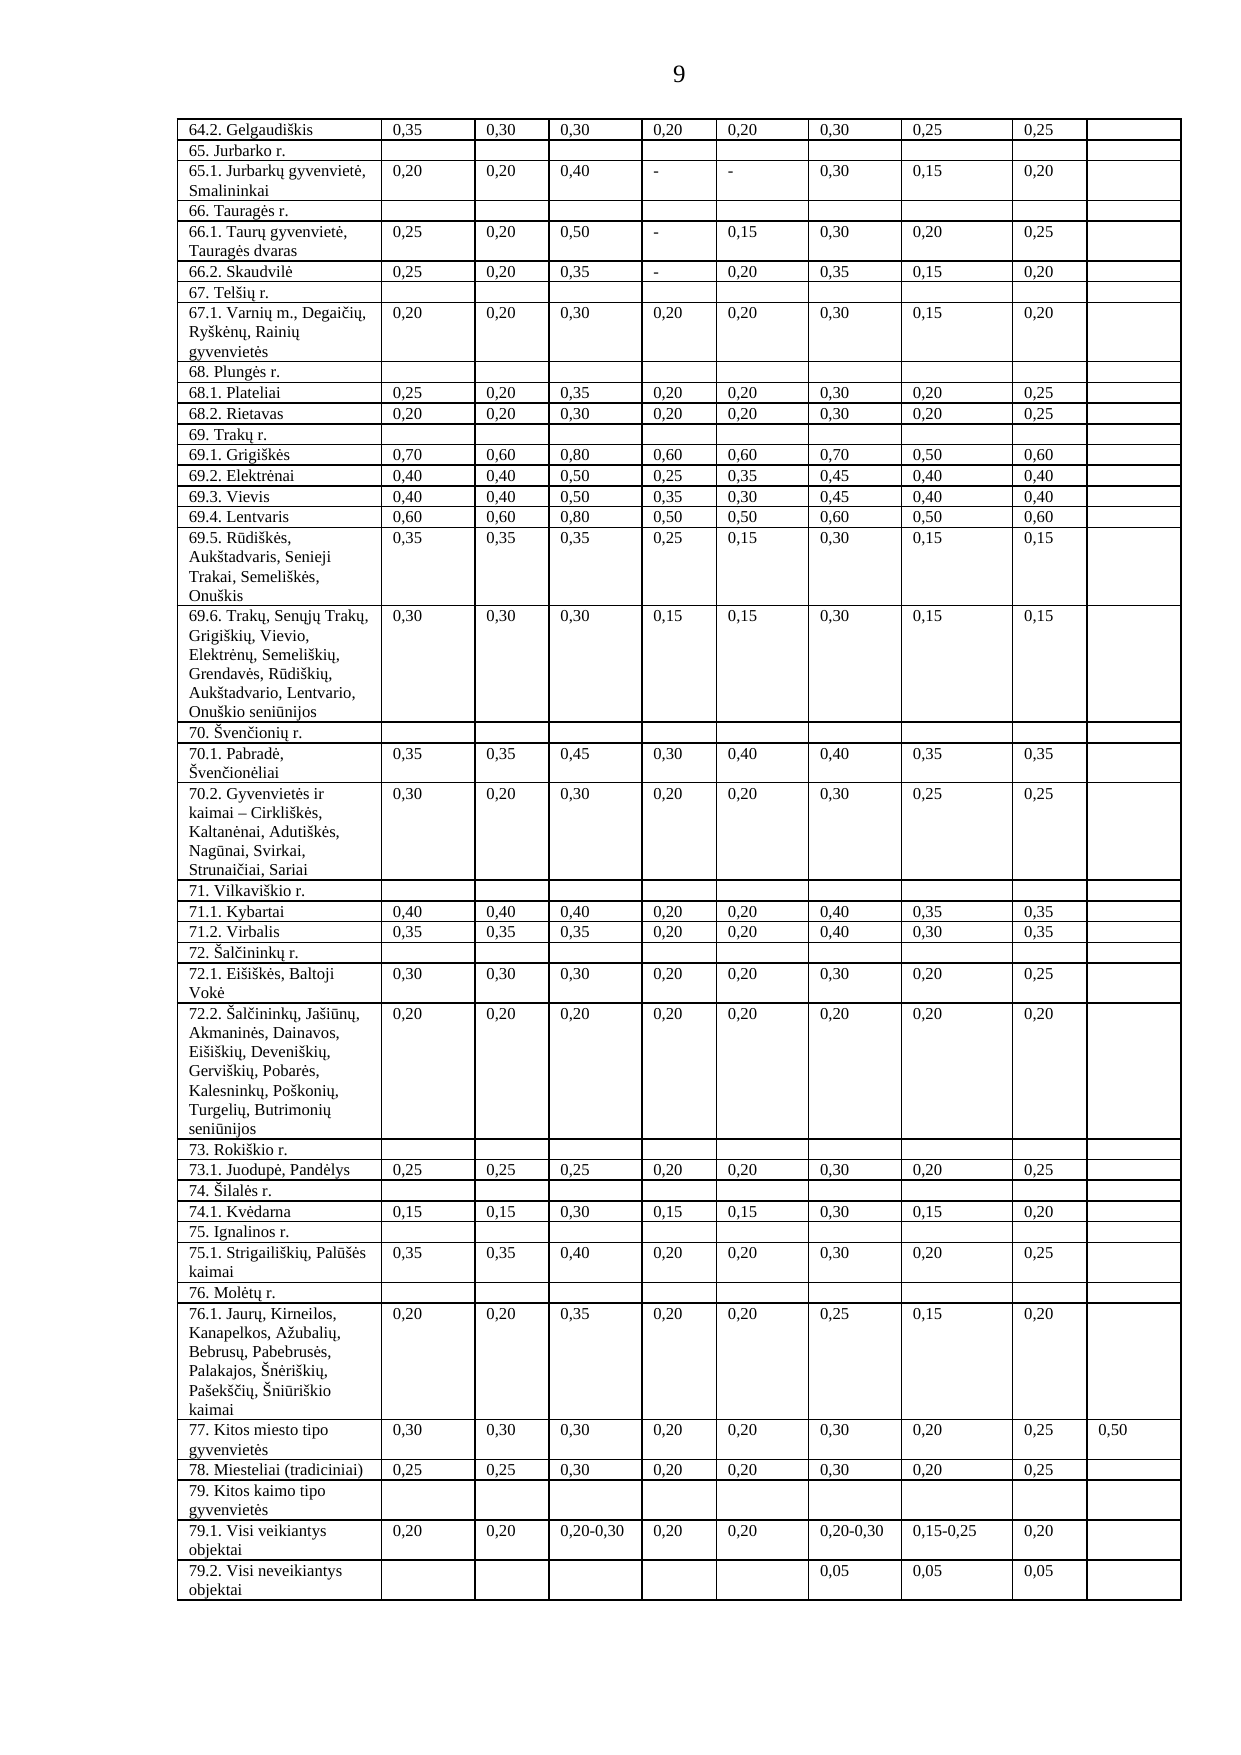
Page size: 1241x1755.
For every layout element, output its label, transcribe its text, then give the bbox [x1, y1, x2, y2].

table_cell 0,35 [550, 262, 641, 281]
table_cell 0,20 [550, 1004, 641, 1138]
table_cell 0,50 [1088, 1420, 1180, 1458]
table_cell 0,40 [809, 744, 901, 782]
table_cell 0,25 [643, 466, 716, 485]
table_cell 73.1. Juodupė, Pandėlys [178, 1160, 381, 1179]
table_cell 79.2. Visi neveikiantys objektai [178, 1561, 381, 1599]
table_cell 0,15 [902, 161, 1012, 199]
table_cell [476, 201, 548, 220]
table_cell [1088, 1561, 1180, 1599]
table_cell 0,30 [717, 487, 808, 506]
table_cell [550, 201, 641, 220]
table_cell 0,20 [1013, 1202, 1086, 1221]
table_cell 66. Tauragės r. [178, 201, 381, 220]
table_cell [1088, 606, 1180, 721]
table_cell 0,20 [1013, 1004, 1086, 1138]
table_cell 0,70 [809, 445, 901, 464]
table_cell [382, 881, 474, 900]
table_cell [1088, 201, 1180, 220]
table_cell [643, 881, 716, 900]
table_cell 71.2. Virbalis [178, 922, 381, 941]
table_cell 0,35 [550, 383, 641, 402]
table_cell [643, 141, 716, 159]
table_cell [1088, 964, 1180, 1002]
table_cell 65. Jurbarko r. [178, 141, 381, 159]
table_cell [550, 1283, 641, 1302]
table_cell [550, 881, 641, 900]
table_cell 0,35 [382, 120, 474, 139]
table_cell 0,30 [382, 1420, 474, 1458]
table_cell [382, 1481, 474, 1519]
table_cell 0,25 [643, 528, 716, 605]
table_cell [476, 1181, 548, 1200]
table_cell 0,30 [809, 404, 901, 423]
table_cell 0,20-0,30 [809, 1521, 901, 1559]
table_cell [1088, 383, 1180, 402]
table_cell 0,60 [476, 507, 548, 526]
table_cell 0,35 [382, 1243, 474, 1281]
table_cell 72. Šalčininkų r. [178, 943, 381, 962]
table_cell [1088, 922, 1180, 941]
table_cell 0,30 [809, 1243, 901, 1281]
table_cell 0,25 [1013, 964, 1086, 1002]
table_cell 0,20 [643, 404, 716, 423]
table_cell 0,15 [717, 1202, 808, 1221]
table_cell [902, 282, 1012, 302]
table_cell 75.1. Strigailiškių, Palūšės kaimai [178, 1243, 381, 1281]
table_cell [1088, 1202, 1180, 1221]
table_cell [382, 425, 474, 443]
table_cell 0,25 [1013, 222, 1086, 260]
table_cell 75. Ignalinos r. [178, 1222, 381, 1241]
table_cell [382, 141, 474, 159]
table_cell 69.1. Grigiškės [178, 445, 381, 464]
table_cell 69.3. Vievis [178, 487, 381, 506]
table_cell 0,25 [1013, 783, 1086, 879]
table_cell 0,40 [550, 1243, 641, 1281]
table_cell 79. Kitos kaimo tipo gyvenvietės [178, 1481, 381, 1519]
table_cell [476, 425, 548, 443]
table_cell [476, 1140, 548, 1158]
table_cell 0,20 [1013, 1304, 1086, 1419]
table_cell [717, 1140, 808, 1158]
table_cell 0,20 [902, 222, 1012, 260]
table_cell [382, 362, 474, 381]
table_cell [643, 1222, 716, 1241]
table_cell 0,20 [643, 1004, 716, 1138]
table_cell [809, 1181, 901, 1200]
table_cell 0,20 [902, 1160, 1012, 1179]
table_cell 0,50 [550, 487, 641, 506]
table_cell 0,05 [1013, 1561, 1086, 1599]
table_cell 0,20 [902, 964, 1012, 1002]
table_cell 0,20 [643, 922, 716, 941]
table_cell [1088, 362, 1180, 381]
table_cell [1088, 943, 1180, 962]
table_cell 0,30 [476, 964, 548, 1002]
table_cell [902, 1283, 1012, 1302]
table_cell [1088, 222, 1180, 260]
table_cell [809, 201, 901, 220]
table_cell 0,40 [382, 902, 474, 921]
table_cell 0,30 [476, 1420, 548, 1458]
table_cell [1013, 425, 1086, 443]
table_cell 0,35 [382, 528, 474, 605]
table_cell 0,25 [382, 383, 474, 402]
table_cell 0,25 [902, 783, 1012, 879]
table_cell 0,40 [902, 466, 1012, 485]
table_cell [643, 1283, 716, 1302]
table_cell 74. Šilalės r. [178, 1181, 381, 1200]
table_cell 0,35 [476, 1243, 548, 1281]
table_cell 72.2. Šalčininkų, Jašiūnų, Akmaninės, Dainavos, Eišiškių, Deveniškių, Gerviškių, Pobarės, Kalesninkų, Poškonių, Turgelių, Butrimonių seniūnijos [178, 1004, 381, 1138]
table_cell 0,20 [902, 1460, 1012, 1479]
table_cell [1013, 1222, 1086, 1241]
table_cell 0,40 [717, 744, 808, 782]
table_cell 0,15 [382, 1202, 474, 1221]
table_cell 0,20 [1013, 1521, 1086, 1559]
table_cell 0,15 [643, 1202, 716, 1221]
table_cell [382, 1283, 474, 1302]
table_cell 0,20 [1013, 161, 1086, 199]
table_cell 0,20 [643, 120, 716, 139]
table_cell [902, 723, 1012, 742]
table_cell [809, 425, 901, 443]
table_cell [476, 141, 548, 159]
table_cell 69. Trakų r. [178, 425, 381, 443]
table_cell 0,20 [643, 1160, 716, 1179]
table_cell 0,35 [382, 744, 474, 782]
table_cell [643, 1140, 716, 1158]
table_cell 0,05 [809, 1561, 901, 1599]
table_cell 0,20 [643, 902, 716, 921]
table_cell [1088, 1222, 1180, 1241]
table_cell 0,20 [476, 404, 548, 423]
table_cell 0,20 [382, 1004, 474, 1138]
table_cell [902, 1181, 1012, 1200]
table_cell 0,20 [476, 1004, 548, 1138]
table_cell 69.6. Trakų, Senųjų Trakų, Grigiškių, Vievio, Elektrėnų, Semeliškių, Grendavės, Rūdiškių, Aukštadvario, Lentvario, Onuškio seniūnijos [178, 606, 381, 721]
table_cell [382, 723, 474, 742]
table_cell 0,60 [476, 445, 548, 464]
table_cell [1088, 744, 1180, 782]
table_cell 0,30 [809, 1420, 901, 1458]
table_cell 0,20 [717, 922, 808, 941]
table_cell 0,20 [643, 383, 716, 402]
table_cell 0,50 [717, 507, 808, 526]
table_cell 0,20 [643, 783, 716, 879]
table_cell 0,30 [550, 1460, 641, 1479]
table_cell [643, 723, 716, 742]
table_cell 0,30 [550, 120, 641, 139]
table_cell [717, 1222, 808, 1241]
table_cell 0,40 [809, 902, 901, 921]
table_cell [809, 881, 901, 900]
table_cell 0,40 [1013, 466, 1086, 485]
table_cell 0,20 [902, 404, 1012, 423]
table_cell [1088, 1160, 1180, 1179]
table_cell [1013, 1140, 1086, 1158]
table_cell 0,20 [717, 783, 808, 879]
table_cell [1088, 487, 1180, 506]
table_cell [1088, 1140, 1180, 1158]
table_cell 0,40 [476, 466, 548, 485]
table_cell [1013, 201, 1086, 220]
table_cell 0,40 [902, 487, 1012, 506]
table_cell 0,20 [643, 1460, 716, 1479]
table_cell [1088, 466, 1180, 485]
table_cell 0,30 [809, 1160, 901, 1179]
table_cell 0,20 [476, 1304, 548, 1419]
table_cell [809, 1222, 901, 1241]
table_cell [902, 1140, 1012, 1158]
table_cell 0,35 [550, 922, 641, 941]
table_cell 0,20 [902, 1243, 1012, 1281]
table_cell [1013, 362, 1086, 381]
table_cell [643, 1181, 716, 1200]
table_cell [717, 201, 808, 220]
table_cell 0,20 [476, 161, 548, 199]
table_cell 0,20 [717, 1004, 808, 1138]
table_cell 0,25 [382, 1460, 474, 1479]
table_cell 0,30 [550, 606, 641, 721]
table_cell [1088, 881, 1180, 900]
table_cell [1013, 1283, 1086, 1302]
table_cell 0,15 [902, 1304, 1012, 1419]
table_cell [382, 1222, 474, 1241]
table_cell 0,30 [643, 744, 716, 782]
table_cell 0,35 [476, 922, 548, 941]
table_cell 0,15 [1013, 606, 1086, 721]
table_cell 0,25 [476, 1460, 548, 1479]
table_cell [643, 201, 716, 220]
table_cell [1088, 1460, 1180, 1479]
table_cell 0,25 [382, 262, 474, 281]
table_cell 0,35 [476, 528, 548, 605]
table_cell 0,20 [476, 383, 548, 402]
table_cell [550, 1140, 641, 1158]
table_cell 76.1. Jaurų, Kirneilos, Kanapelkos, Ažubalių, Bebrusų, Pabebrusės, Palakajos, Šnėriškių, Pašekščių, Šniūriškio kaimai [178, 1304, 381, 1419]
table_cell 0,30 [382, 964, 474, 1002]
table_cell 69.5. Rūdiškės, Aukštadvaris, Senieji Trakai, Semeliškės, Onuškis [178, 528, 381, 605]
table_cell 0,05 [902, 1561, 1012, 1599]
table_cell 68.1. Plateliai [178, 383, 381, 402]
table_cell [550, 943, 641, 962]
table_cell [550, 282, 641, 302]
table_cell 0,80 [550, 507, 641, 526]
table_cell 67.1. Varnių m., Degaičių, Ryškėnų, Rainių gyvenvietės [178, 303, 381, 361]
table_cell 0,20 [643, 1304, 716, 1419]
table_cell [809, 141, 901, 159]
table_cell 0,25 [382, 1160, 474, 1179]
table_cell 0,20 [902, 1004, 1012, 1138]
table_cell [1088, 445, 1180, 464]
table_cell 0,20 [1013, 262, 1086, 281]
table_cell 0,60 [717, 445, 808, 464]
table_cell [1013, 1181, 1086, 1200]
table_cell [476, 362, 548, 381]
table_cell 0,30 [550, 1202, 641, 1221]
table_cell 0,30 [809, 783, 901, 879]
table_cell 70.2. Gyvenvietės ir kaimai – Cirkliškės, Kaltanėnai, Adutiškės, Nagūnai, Svirkai, Strunaičiai, Sariai [178, 783, 381, 879]
table_cell [1088, 1283, 1180, 1302]
table_cell [902, 362, 1012, 381]
table_cell 0,50 [550, 466, 641, 485]
table_cell [476, 282, 548, 302]
table_cell [1013, 881, 1086, 900]
table_cell [1088, 528, 1180, 605]
table_cell 0,45 [809, 487, 901, 506]
table_cell 74.1. Kvėdarna [178, 1202, 381, 1221]
table_cell 0,20 [643, 1420, 716, 1458]
table_cell [717, 282, 808, 302]
table_cell 0,20 [382, 404, 474, 423]
table_cell 0,20 [643, 1243, 716, 1281]
table_cell 76. Molėtų r. [178, 1283, 381, 1302]
table_cell 0,30 [550, 303, 641, 361]
table_cell 0,50 [902, 445, 1012, 464]
table_cell [1013, 943, 1086, 962]
table_cell [902, 1481, 1012, 1519]
table_cell [1088, 783, 1180, 879]
table_cell [717, 881, 808, 900]
table_cell 0,30 [809, 303, 901, 361]
table_cell [643, 943, 716, 962]
table_cell 0,35 [902, 902, 1012, 921]
table_cell 70. Švenčionių r. [178, 723, 381, 742]
table_cell 71.1. Kybartai [178, 902, 381, 921]
table_cell 0,20 [717, 383, 808, 402]
table_cell - [643, 161, 716, 199]
table_cell [476, 881, 548, 900]
table_cell 0,20 [717, 1304, 808, 1419]
table_cell 0,25 [1013, 383, 1086, 402]
table_cell 0,30 [809, 1460, 901, 1479]
table_cell 0,60 [809, 507, 901, 526]
table_cell 0,20 [476, 783, 548, 879]
table_cell [1088, 404, 1180, 423]
table_cell [1088, 262, 1180, 281]
table_cell 0,25 [1013, 1460, 1086, 1479]
table_cell 0,80 [550, 445, 641, 464]
table_cell [382, 1181, 474, 1200]
table_cell [550, 1561, 641, 1599]
table_cell 0,20 [643, 1521, 716, 1559]
table_cell 0,15-0,25 [902, 1521, 1012, 1559]
table_cell 0,35 [902, 744, 1012, 782]
table_cell [902, 943, 1012, 962]
table_cell [717, 141, 808, 159]
table_cell 0,30 [550, 1420, 641, 1458]
table_cell 67. Telšių r. [178, 282, 381, 302]
table_cell 0,30 [809, 161, 901, 199]
table_cell [902, 881, 1012, 900]
table_cell [1088, 1243, 1180, 1281]
table_cell [1088, 425, 1180, 443]
table_cell [643, 282, 716, 302]
table_cell [1088, 1521, 1180, 1559]
table_cell 66.1. Taurų gyvenvietė, Tauragės dvaras [178, 222, 381, 260]
table_cell 0,30 [809, 964, 901, 1002]
table_cell 0,25 [1013, 404, 1086, 423]
table_cell 0,20 [717, 964, 808, 1002]
table_cell 0,15 [902, 262, 1012, 281]
table_cell [643, 362, 716, 381]
table_cell 0,20 [809, 1004, 901, 1138]
table_cell 0,25 [1013, 1243, 1086, 1281]
table_cell 79.1. Visi veikiantys objektai [178, 1521, 381, 1559]
table_cell 0,45 [550, 744, 641, 782]
table_cell 0,20 [476, 222, 548, 260]
table_cell [809, 1283, 901, 1302]
table_cell 0,20-0,30 [550, 1521, 641, 1559]
table_cell 0,30 [476, 120, 548, 139]
table_cell 0,30 [550, 964, 641, 1002]
table_cell 0,35 [1013, 902, 1086, 921]
table_cell 0,20 [476, 303, 548, 361]
table_cell [476, 1283, 548, 1302]
table_cell 0,70 [382, 445, 474, 464]
table_cell 0,15 [902, 1202, 1012, 1221]
table_cell 0,20 [382, 161, 474, 199]
table_cell 0,50 [902, 507, 1012, 526]
table_cell 0,25 [476, 1160, 548, 1179]
table_cell 0,30 [809, 528, 901, 605]
table_cell [550, 141, 641, 159]
table_cell 0,15 [717, 606, 808, 721]
table_cell 0,60 [382, 507, 474, 526]
table_cell [902, 425, 1012, 443]
table_cell 78. Miesteliai (tradiciniai) [178, 1460, 381, 1479]
table_cell 68. Plungės r. [178, 362, 381, 381]
table_cell 0,40 [476, 487, 548, 506]
table_cell 0,20 [902, 1420, 1012, 1458]
table_cell 0,25 [382, 222, 474, 260]
table_cell [717, 723, 808, 742]
table_cell [476, 1561, 548, 1599]
table_cell [550, 362, 641, 381]
table_cell 0,25 [1013, 1160, 1086, 1179]
table_cell [809, 1140, 901, 1158]
table_cell 0,15 [476, 1202, 548, 1221]
table_cell 0,60 [643, 445, 716, 464]
table_cell 0,35 [643, 487, 716, 506]
table_cell [1088, 161, 1180, 199]
table_cell 0,20 [717, 303, 808, 361]
table_cell 73. Rokiškio r. [178, 1140, 381, 1158]
table_cell 0,25 [809, 1304, 901, 1419]
table_cell 0,20 [717, 902, 808, 921]
table_cell [1088, 1304, 1180, 1419]
table_cell 0,25 [1013, 1420, 1086, 1458]
table_cell 0,25 [1013, 120, 1086, 139]
table_cell [1013, 723, 1086, 742]
table_cell 0,35 [717, 466, 808, 485]
table_cell 0,30 [476, 606, 548, 721]
table_cell 0,30 [809, 120, 901, 139]
table_cell 0,40 [382, 487, 474, 506]
table_cell 77. Kitos miesto tipo gyvenvietės [178, 1420, 381, 1458]
table_cell [1013, 141, 1086, 159]
table_cell [643, 425, 716, 443]
table_cell [550, 1481, 641, 1519]
table_cell 0,60 [1013, 507, 1086, 526]
table_cell 69.2. Elektrėnai [178, 466, 381, 485]
table_cell [717, 1181, 808, 1200]
table_cell 72.1. Eišiškės, Baltoji Vokė [178, 964, 381, 1002]
table_cell 70.1. Pabradė, Švenčionėliai [178, 744, 381, 782]
table_cell 0,15 [717, 528, 808, 605]
table_cell [1088, 141, 1180, 159]
table_cell 0,20 [717, 1460, 808, 1479]
table_cell 0,30 [902, 922, 1012, 941]
table_cell 0,40 [550, 161, 641, 199]
table_cell [1088, 902, 1180, 921]
table_cell 0,30 [550, 783, 641, 879]
table_cell [1013, 1481, 1086, 1519]
table_cell 0,30 [382, 606, 474, 721]
table_cell 0,20 [717, 1160, 808, 1179]
table_cell 71. Vilkaviškio r. [178, 881, 381, 900]
table_cell 0,30 [550, 404, 641, 423]
table_cell 0,20 [1013, 303, 1086, 361]
table_cell 64.2. Gelgaudiškis [178, 120, 381, 139]
table_cell 0,20 [717, 120, 808, 139]
table_cell [1088, 507, 1180, 526]
table_cell 0,20 [643, 964, 716, 1002]
table_cell 0,15 [643, 606, 716, 721]
table_cell 0,50 [643, 507, 716, 526]
table_cell [717, 425, 808, 443]
table_cell [809, 723, 901, 742]
table_cell [1088, 120, 1180, 139]
table_cell [1013, 282, 1086, 302]
table_cell [643, 1561, 716, 1599]
table_cell [717, 362, 808, 381]
table_cell [1088, 1004, 1180, 1138]
table_cell [809, 282, 901, 302]
table_cell [550, 1222, 641, 1241]
table_cell 0,15 [902, 528, 1012, 605]
table_cell [1088, 723, 1180, 742]
table_cell 0,15 [902, 303, 1012, 361]
table_cell 0,30 [809, 606, 901, 721]
table_cell - [643, 262, 716, 281]
table_cell 0,20 [476, 262, 548, 281]
table_cell 0,15 [902, 606, 1012, 721]
table_cell [476, 1481, 548, 1519]
table_cell [1088, 1481, 1180, 1519]
table_cell 0,20 [717, 262, 808, 281]
table_cell [382, 282, 474, 302]
table_cell 0,20 [382, 1304, 474, 1419]
table_cell 0,15 [1013, 528, 1086, 605]
table_cell [476, 1222, 548, 1241]
table_cell - [643, 222, 716, 260]
table_cell 68.2. Rietavas [178, 404, 381, 423]
table_cell 0,35 [1013, 922, 1086, 941]
table_cell [1088, 303, 1180, 361]
table_cell [902, 201, 1012, 220]
table_cell [902, 1222, 1012, 1241]
table_cell 0,35 [809, 262, 901, 281]
table_cell 0,40 [382, 466, 474, 485]
table_cell [717, 1481, 808, 1519]
table_cell [382, 1561, 474, 1599]
table_cell 0,40 [550, 902, 641, 921]
table_cell [382, 943, 474, 962]
table_cell 0,20 [382, 303, 474, 361]
table_cell 0,35 [550, 528, 641, 605]
table_cell 0,20 [717, 1243, 808, 1281]
table_cell [717, 943, 808, 962]
table_cell 0,30 [809, 383, 901, 402]
table_cell 69.4. Lentvaris [178, 507, 381, 526]
table_cell [902, 141, 1012, 159]
table_cell [1088, 282, 1180, 302]
table_cell 0,20 [902, 383, 1012, 402]
table_cell 0,50 [550, 222, 641, 260]
table_cell [550, 1181, 641, 1200]
table_cell 0,35 [1013, 744, 1086, 782]
table_cell 0,20 [717, 404, 808, 423]
table_cell 0,20 [476, 1521, 548, 1559]
table_cell [809, 1481, 901, 1519]
table_cell [382, 1140, 474, 1158]
table_cell 0,30 [382, 783, 474, 879]
table_cell 0,30 [809, 222, 901, 260]
table_cell [550, 723, 641, 742]
table_cell 66.2. Skaudvilė [178, 262, 381, 281]
table_cell 0,40 [476, 902, 548, 921]
table_cell [717, 1283, 808, 1302]
table_cell [717, 1561, 808, 1599]
table_cell 0,25 [550, 1160, 641, 1179]
table_cell 0,25 [902, 120, 1012, 139]
table_cell [476, 943, 548, 962]
table_cell 65.1. Jurbarkų gyvenvietė, Smalininkai [178, 161, 381, 199]
table_cell 0,35 [550, 1304, 641, 1419]
table_cell 0,20 [717, 1521, 808, 1559]
table_cell [382, 201, 474, 220]
table_cell [643, 1481, 716, 1519]
table_cell [476, 723, 548, 742]
table_cell 0,30 [809, 1202, 901, 1221]
table_cell - [717, 161, 808, 199]
table_cell 0,40 [809, 922, 901, 941]
table_cell 0,35 [382, 922, 474, 941]
table_cell 0,20 [382, 1521, 474, 1559]
table_cell 0,45 [809, 466, 901, 485]
table_cell 0,20 [643, 303, 716, 361]
table_cell 0,20 [717, 1420, 808, 1458]
table_cell [809, 943, 901, 962]
table_cell 0,60 [1013, 445, 1086, 464]
table_cell 0,15 [717, 222, 808, 260]
table_cell [550, 425, 641, 443]
table_cell 0,40 [1013, 487, 1086, 506]
table_cell 0,35 [476, 744, 548, 782]
table_cell [1088, 1181, 1180, 1200]
table_cell [809, 362, 901, 381]
